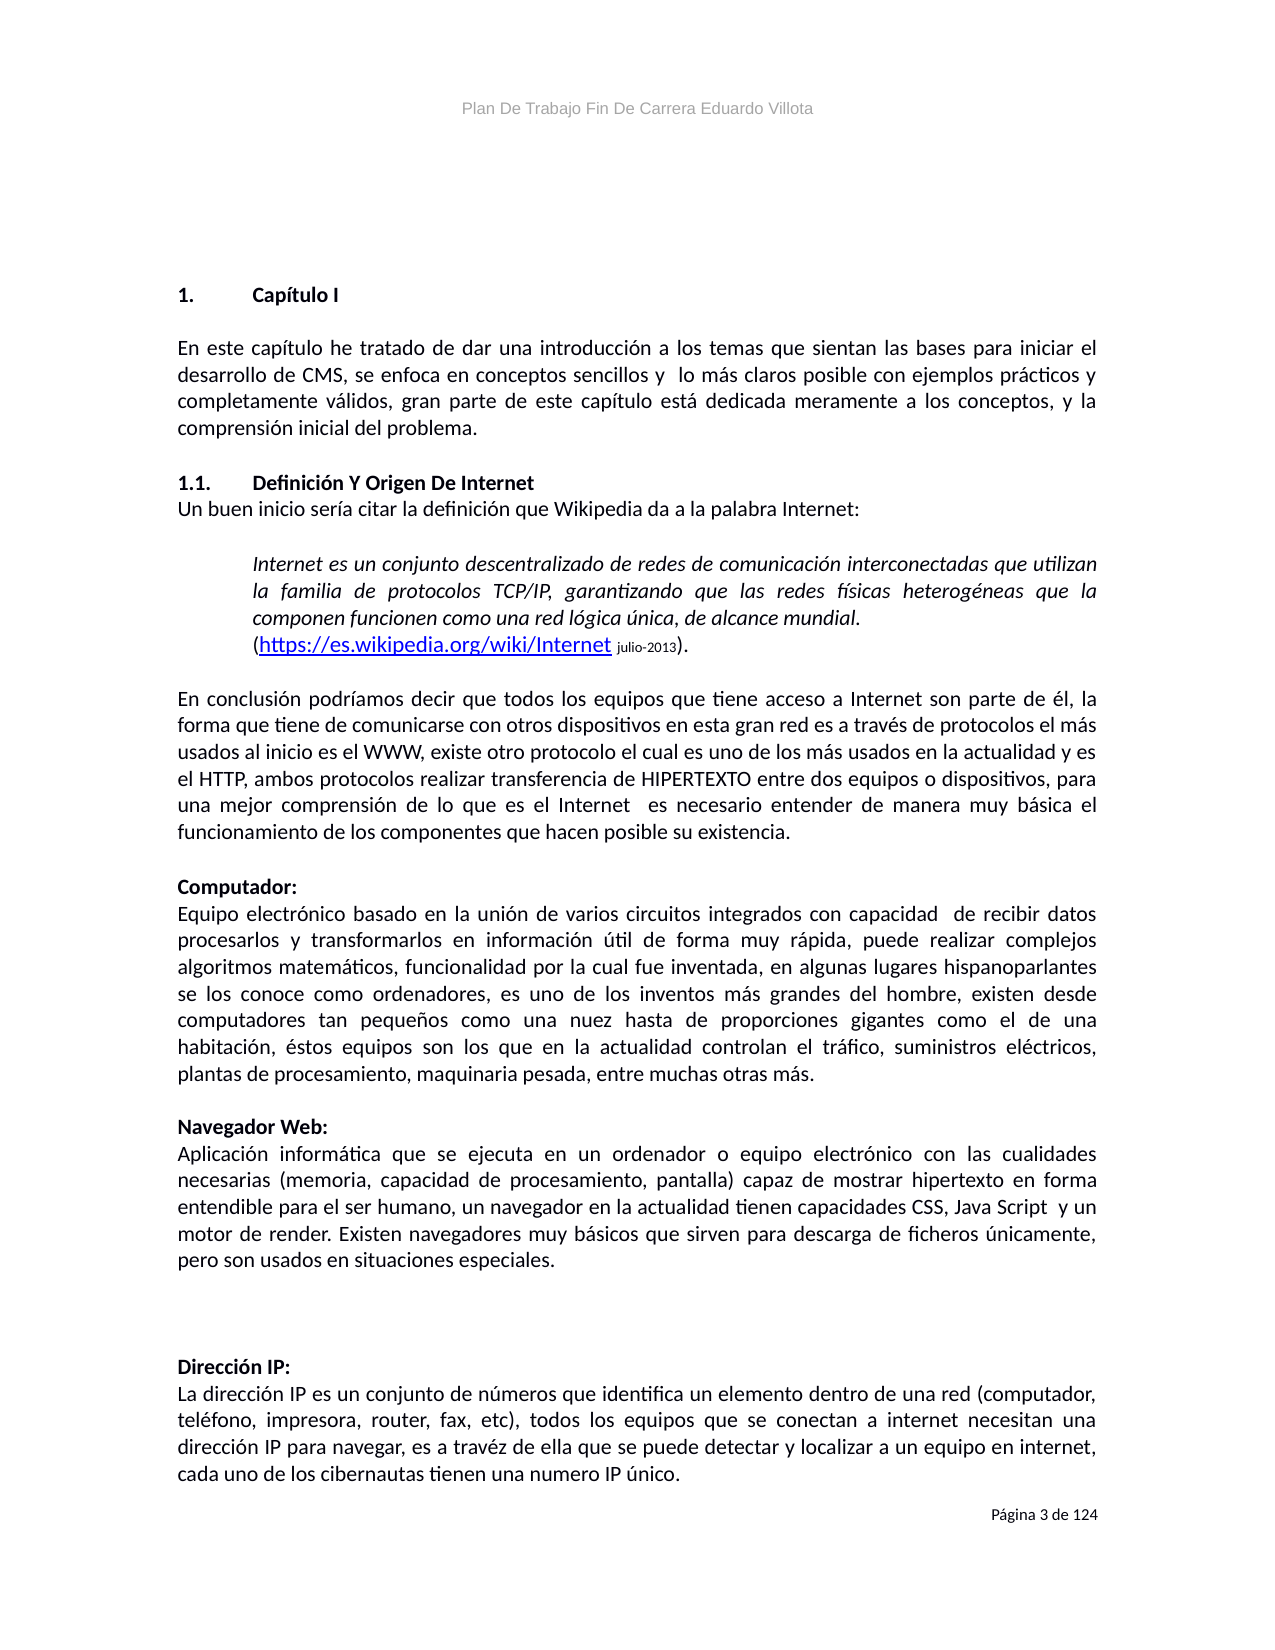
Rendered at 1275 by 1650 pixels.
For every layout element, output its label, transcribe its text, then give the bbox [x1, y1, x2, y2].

text 1. Capítulo I [177, 281, 1098, 308]
text Un buen inicio sería citar la definición que Wikipedia da a la palabra Internet: [177, 496, 1098, 522]
text En este capítulo he tratado de dar una introducción a los temas que sientan las bases para iniciar el desarrollo de CMS, se enfoca en conceptos sencillos y lo más claros posible con ejemplos prácticos y completamente válidos, gran parte de este capítulo está dedicada meramente a los conceptos, y la comprensión inicial del problema. [177, 334, 1098, 441]
text (https://es.wikipedia.org/wiki/Internet julio-2013). [252, 630, 1098, 658]
text En conclusión podríamos decir que todos los equipos que tiene acceso a Internet son parte de él, la forma que tiene de comunicarse con otros dispositivos en esta gran red es a través de protocolos el más usados al inicio es el WWW, existe otro protocolo el cual es uno de los más usados en la actualidad y es el HTTP, ambos protocolos realizar transferencia de HIPERTEXTO entre dos equipos o dispositivos, para una mejor comprensión de lo que es el Internet es necesario entender de manera muy básica el funcionamiento de los componentes que hacen posible su existencia. [177, 685, 1098, 845]
text La dirección IP es un conjunto de números que identifica un elemento dentro de una red (computador, teléfono, impresora, router, fax, etc), todos los equipos que se conectan a internet necesitan una dirección IP para navegar, es a travéz de ella que se puede detectar y localizar a un equipo en internet, cada uno de los cibernautas tienen una numero IP único. [177, 1380, 1098, 1486]
text Navegador Web: [177, 1113, 1098, 1140]
text 1.1. Definición Y Origen De Internet [177, 469, 1098, 496]
text Equipo electrónico basado en la unión de varios circuitos integrados con capacidad de recibir datos procesarlos y transformarlos en información útil de forma muy rápida, puede realizar complejos algoritmos matemáticos, funcionalidad por la cual fue inventada, en algunas lugares hispanoparlantes se los conoce como ordenadores, es uno de los inventos más grandes del hombre, existen desde computadores tan pequeños como una nuez hasta de proporciones gigantes como el de una habitación, éstos equipos son los que en la actualidad controlan el tráfico, suministros eléctricos, plantas de procesamiento, maquinaria pesada, entre muchas otras más. [177, 900, 1098, 1086]
text Internet es un conjunto descentralizado de redes de comunicación interconectadas que utilizan la familia de protocolos TCP/IP, garantizando que las redes físicas heterogéneas que la componen funcionen como una red lógica única, de alcance mundial. [252, 550, 1098, 630]
text Aplicación informática que se ejecuta en un ordenador o equipo electrónico con las cualidades necesarias (memoria, capacidad de procesamiento, pantalla) capaz de mostrar hipertexto en forma entendible para el ser humano, un navegador en la actualidad tienen capacidades CSS, Java Script y un motor de render. Existen navegadores muy básicos que sirven para descarga de ficheros únicamente, pero son usados en situaciones especiales. [177, 1140, 1098, 1273]
text Computador: [177, 873, 1098, 900]
text Dirección IP: [177, 1353, 1098, 1380]
